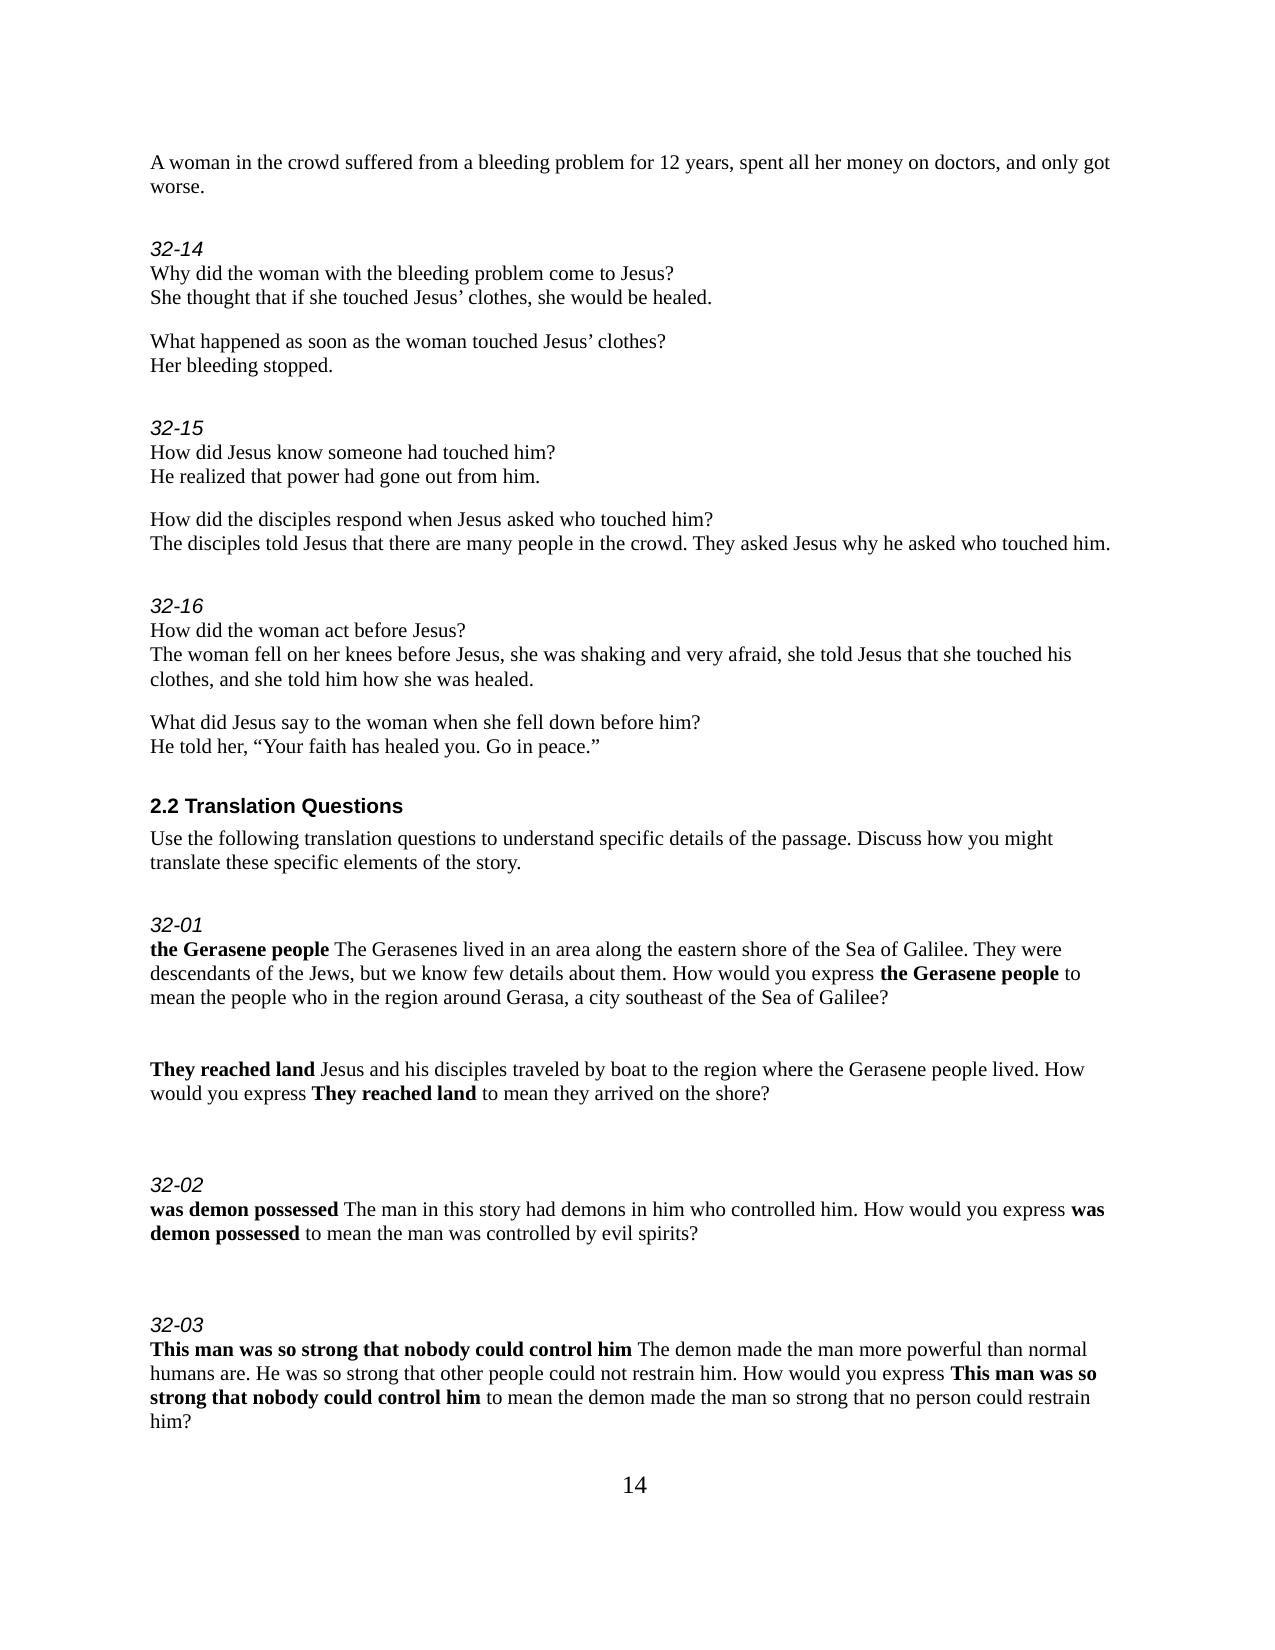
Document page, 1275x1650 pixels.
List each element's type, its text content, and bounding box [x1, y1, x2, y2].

subtitle 32-03 [150, 1313, 1125, 1337]
subtitle 32-15 [150, 416, 1125, 440]
text was demon possessed The man in this story had demons in him who controlled him. How would you express was demon possessed to mean the man was controlled by evil spirits? [150, 1197, 1125, 1245]
text Why did the woman with the bleeding problem come to Jesus? She thought that if she touched Jesus’ clothes, she would be healed. [150, 261, 1125, 309]
text How did the disciples respond when Jesus asked who touched him? The disciples told Jesus that there are many people in the crowd. They asked Jesus why he asked who touched him. [150, 507, 1125, 555]
subtitle 32-16 [150, 594, 1125, 618]
text How did the woman act before Jesus? The woman fell on her knees before Jesus, she was shaking and very afraid, she told Jesus that she touched his clothes, and she told him how she was healed. [150, 618, 1125, 691]
text Use the following translation questions to understand specific details of the passage. Discuss how you might translate these specific elements of the story. [150, 826, 1125, 874]
text the Gerasene people The Gerasenes lived in an area along the eastern shore of the Sea of Galilee. They were descendants of the Jews, but we know few details about them. How would you express the Gerasene people to mean the people who in the region around Gerasa, a city southeast of the Sea of Galilee? [150, 937, 1125, 1009]
text They reached land Jesus and his disciples traveled by boat to the region where the Gerasene people lived. How would you express They reached land to mean they arrived on the shore? [150, 1057, 1125, 1105]
subtitle 32-14 [150, 237, 1125, 261]
text This man was so strong that nobody could control him The demon made the man more powerful than normal humans are. He was so strong that other people could not restrain him. How would you express This man was so strong that nobody could control him to mean the demon made the man so strong that no person could restrain him? [150, 1337, 1125, 1433]
text What did Jesus say to the woman when she fell down before him? He told her, “Your faith has healed you. Go in peace.” [150, 710, 1125, 758]
subtitle 32-02 [150, 1173, 1125, 1197]
subtitle 2.2 Translation Questions [150, 794, 1125, 818]
text What happened as soon as the woman touched Jesus’ clothes? Her bleeding stopped. [150, 329, 1125, 377]
subtitle 32-01 [150, 913, 1125, 937]
text A woman in the crowd suffered from a bleeding problem for 12 years, spent all her money on doctors, and only got worse. [150, 150, 1125, 198]
text How did Jesus know someone had touched him? He realized that power had gone out from him. [150, 440, 1125, 488]
